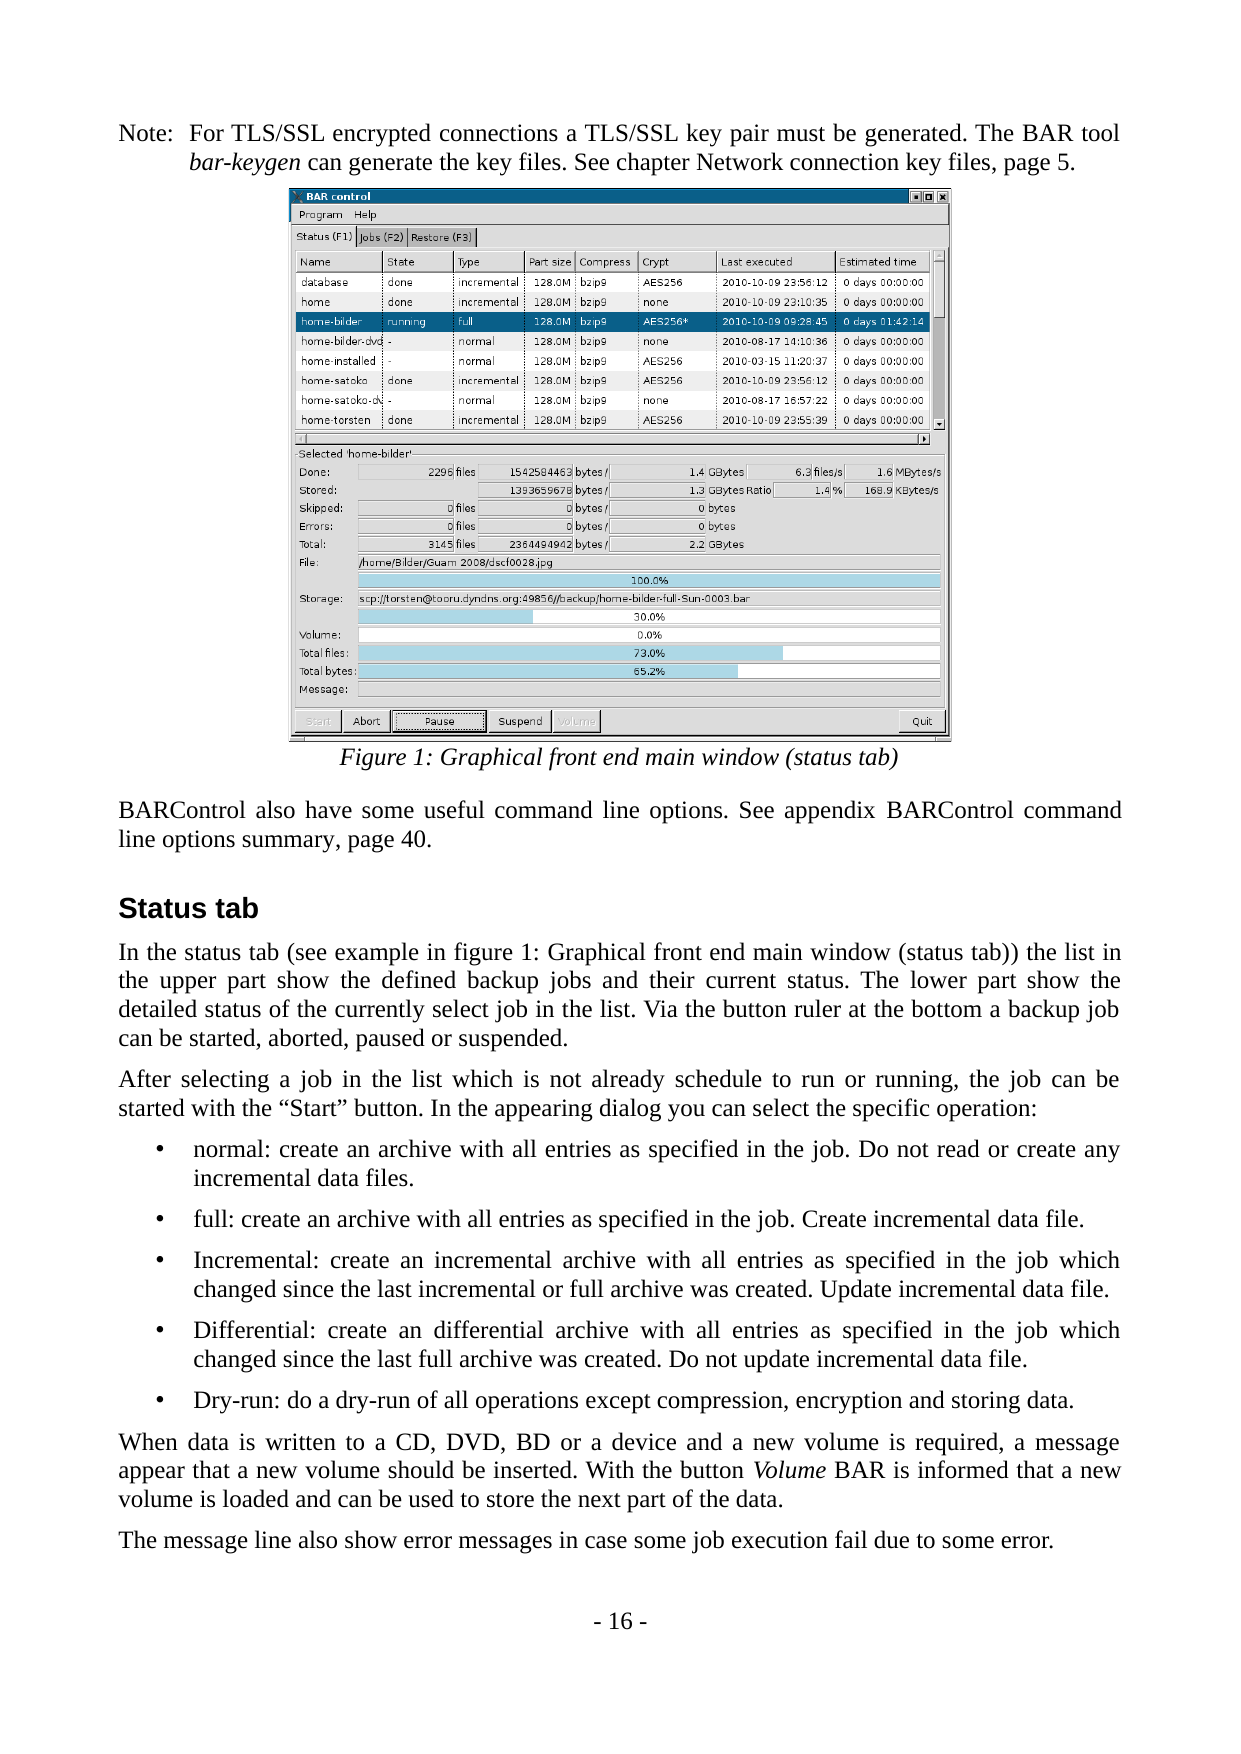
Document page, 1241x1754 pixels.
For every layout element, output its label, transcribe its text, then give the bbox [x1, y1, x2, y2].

text Figure 1: Graphical front end main window (status tab) [289, 742, 951, 771]
text BARControl also have some useful command line options. See appendix BARControl command line options summary, page 40. [118, 739, 1122, 853]
list Incremental: create an incremental archive with all entries as specified in the job which changed since the last incremental or full archive was created. Update incremental data file. [156, 1245, 1122, 1303]
text In the status tab (see example in figure 1: Graphical front end main window (status tab)) the list in the upper part show the defined backup jobs and their current status. The lower part show the detailed status of the currently select job in the list. Via the button ruler at the bottom a backup job can be started, aborted, paused or suspended. [118, 937, 1122, 1052]
text Note: For TLS/SSL encrypted connections a TLS/SSL key pair must be generated. The BAR tool bar-keygen can generate the key files. See chapter Network connection key files, page 6. [118, 118, 1122, 176]
list Dry-run: do a dry-run of all operations except compression, encryption and storing data. [156, 1385, 1122, 1414]
list normal: create an archive with all entries as specified in the job. Do not read or create any incremental data files. [156, 1134, 1122, 1192]
text After selecting a job in the list which is not already schedule to run or running, the job can be started with the “Start” button. In the appearing dialog you can select the specific operation: [118, 1064, 1122, 1122]
picture [288, 188, 952, 742]
list full: create an archive with all entries as specified in the job. Create incremental data file. [156, 1204, 1122, 1233]
text When data is written to a CD, DVD, BD or a device and a new volume is required, a message appear that a new volume should be inserted. With the button Volume BAR is informed that a new volume is loaded and can be used to store the next part of the data. [118, 1427, 1122, 1513]
subtitle Status tab [118, 891, 1122, 924]
list Differential: create an differential archive with all entries as specified in the job which changed since the last full archive was created. Do not update incremental data file. [156, 1315, 1122, 1373]
text The message line also show error messages in case some job execution fail due to some error. [118, 1525, 1122, 1554]
